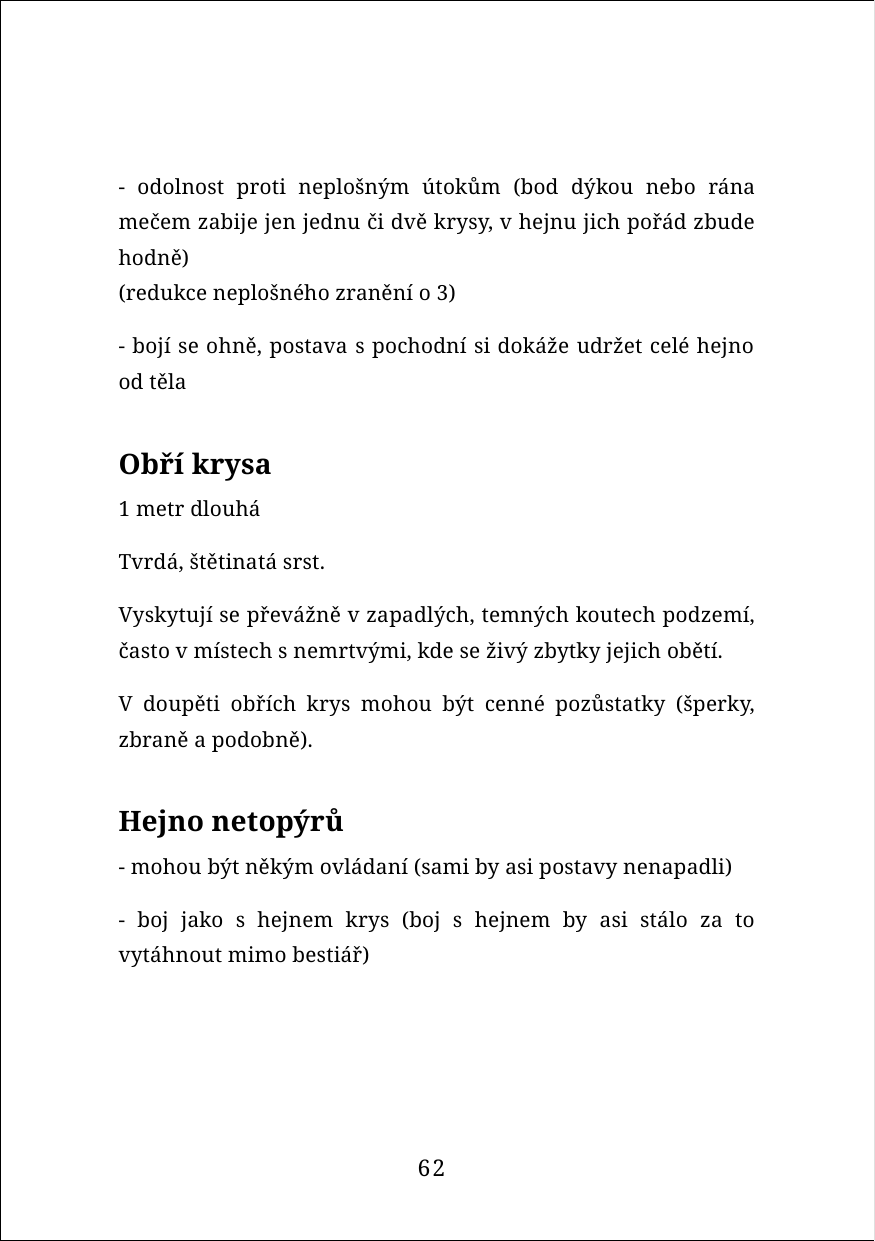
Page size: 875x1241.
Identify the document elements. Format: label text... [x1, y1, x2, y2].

text - bojí se ohně, postava s pochodní si dokáže udržet celé hejno od těla [118, 332, 756, 396]
text - mohou být někým ovládaní (sami by asi postavy nenapadli) [118, 852, 756, 880]
text V doupěti obřích krys mohou být cenné pozůstatky (šperky, zbraně a podobně). [118, 689, 756, 753]
text Tvrdá, štětinatá srst. [118, 547, 756, 576]
text 1 metr dlouhá [118, 494, 756, 522]
text - odolnost proti neplošným útokům (bod dýkou nebo rána mečem zabije jen jednu či dvě krysy, v hejnu jich pořád zbude hodně) (redukce neplošného zranění o 3) [118, 172, 756, 307]
text Vyskytují se převážně v zapadlých, temných koutech podzemí, často v místech s nemrtvými, kde se živý zbytky jejich obětí. [118, 601, 756, 664]
text - boj jako s hejnem krys (boj s hejnem by asi stálo za to vytáhnout mimo bestiář) [118, 905, 756, 969]
subtitle Obří krysa [118, 444, 756, 482]
subtitle Hejno netopýrů [118, 802, 756, 840]
